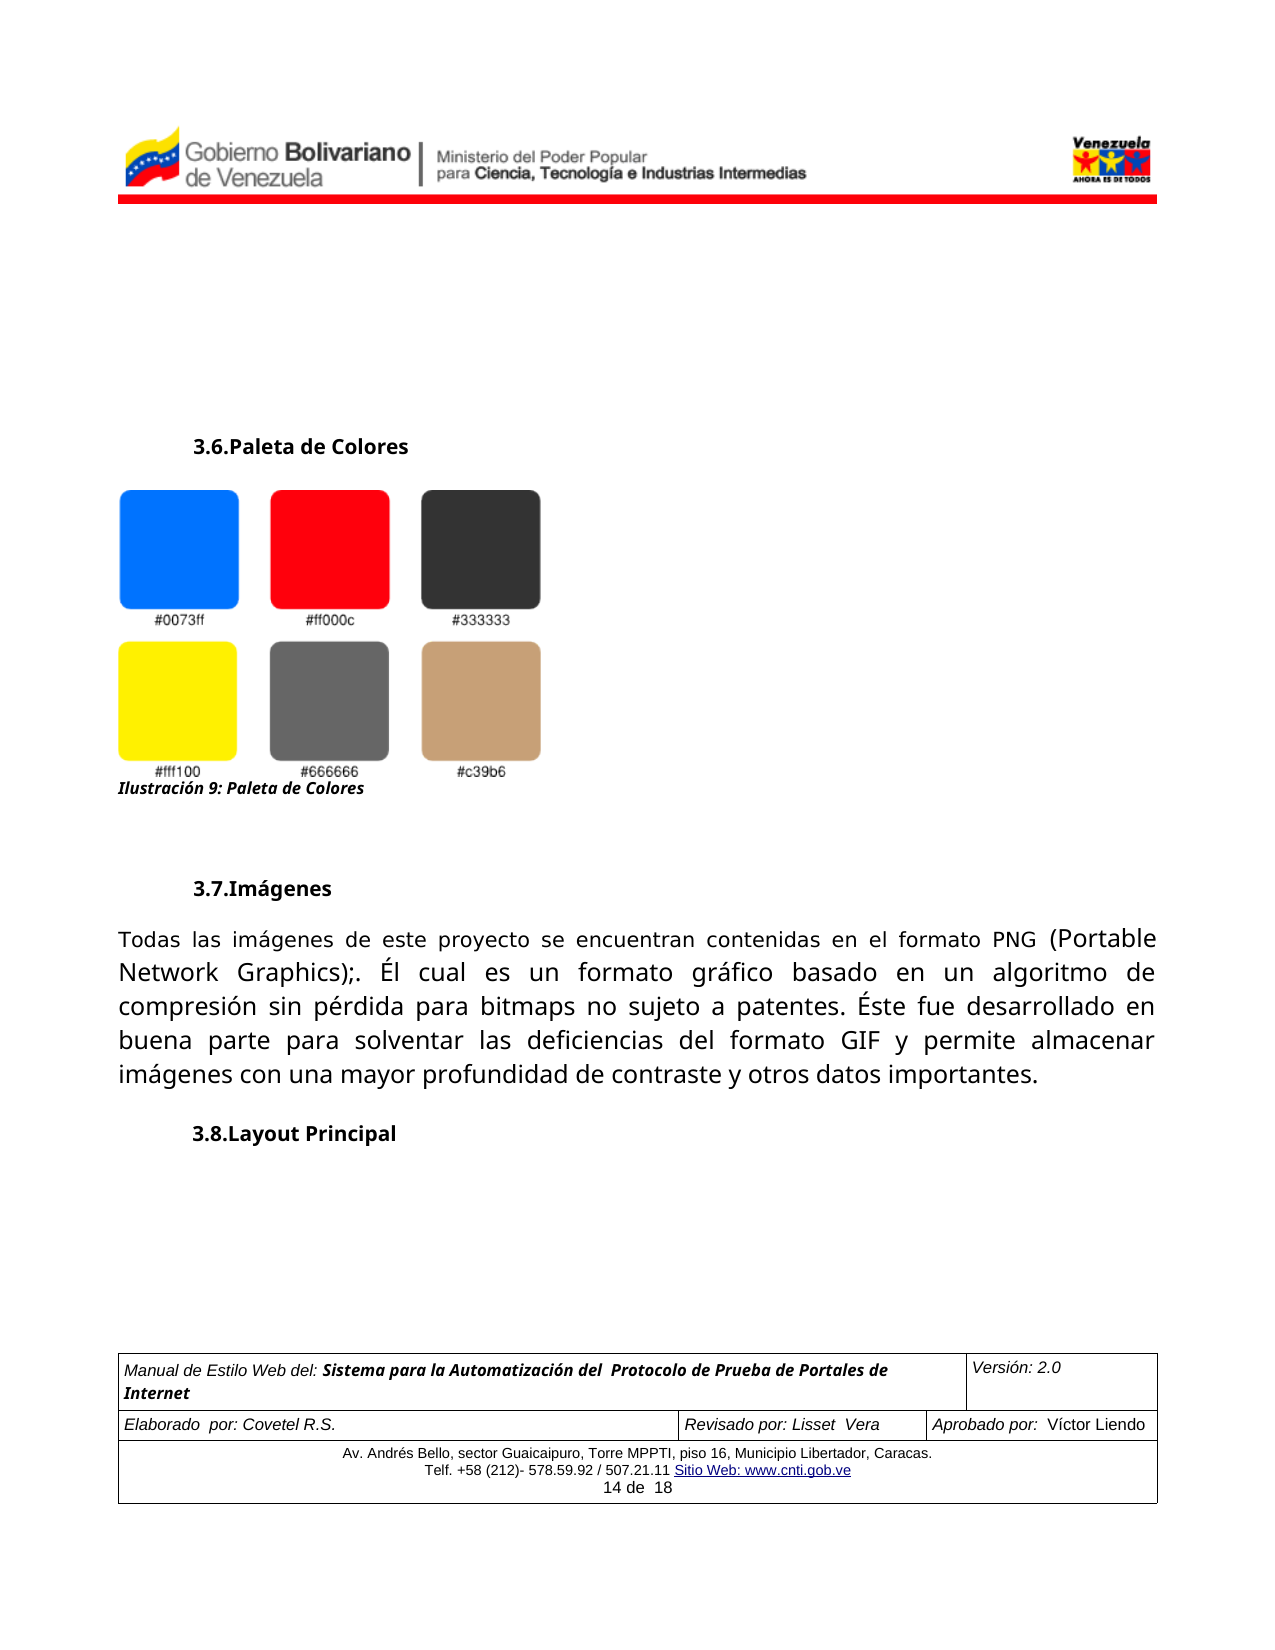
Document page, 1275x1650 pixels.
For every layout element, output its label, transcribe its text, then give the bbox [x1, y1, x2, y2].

subtitle Layout Principal [192, 1119, 1157, 1148]
text Ilustración 9: Paleta de Colores [118, 777, 541, 800]
picture [118, 490, 541, 777]
text Todas las imágenes de este proyecto se encuentran contenidas en el formato PNG (Portable Network Graphics);. Él cual es un formato gráfico basado en un algoritmo de compresión sin pérdida para bitmaps no sujeto a patentes. Éste fue desarrollado en buena parte para solventar las deficiencias del formato GIF y permite almacenar imágenes con una mayor profundidad de contraste y otros datos importantes. [118, 920, 1157, 1091]
subtitle Paleta de Colores [193, 432, 1157, 460]
picture [118, 118, 1157, 204]
subtitle Imágenes [193, 874, 1157, 903]
